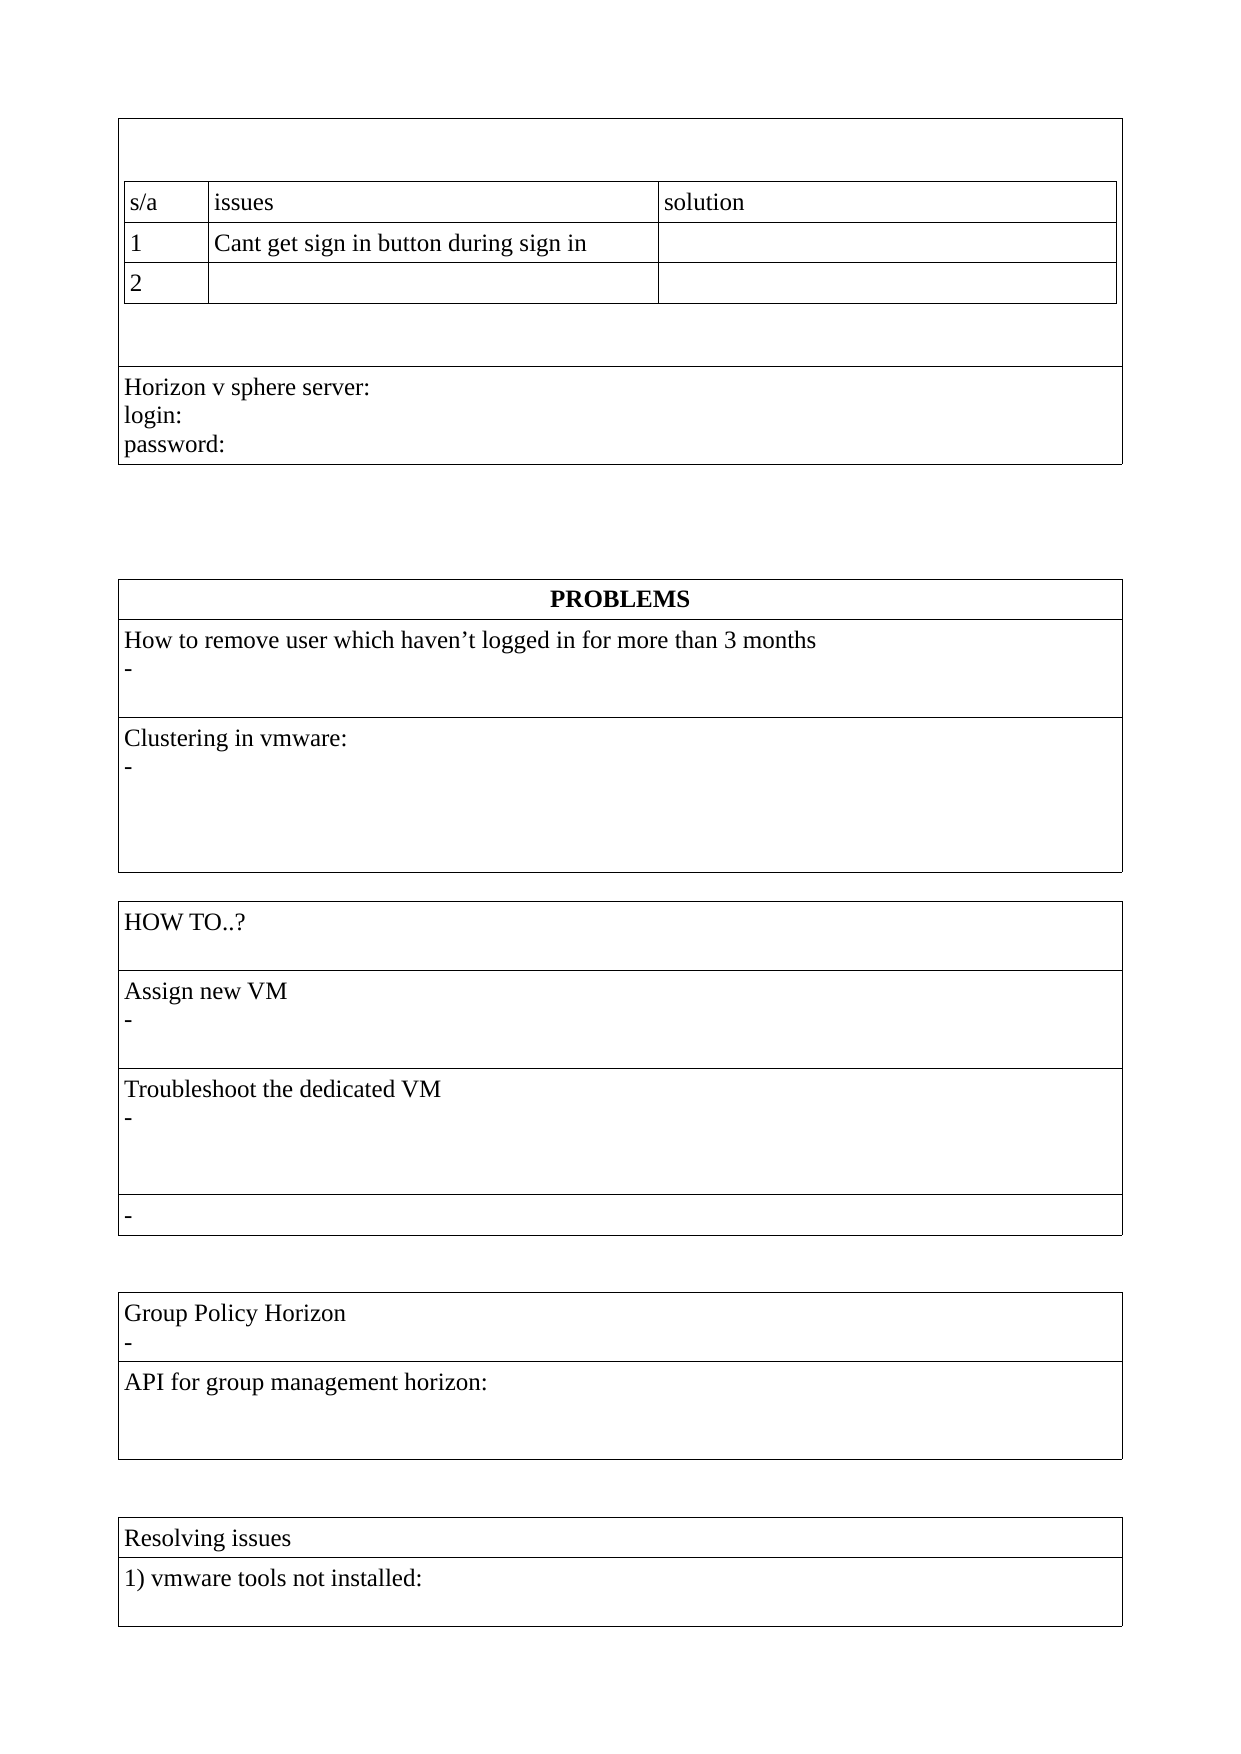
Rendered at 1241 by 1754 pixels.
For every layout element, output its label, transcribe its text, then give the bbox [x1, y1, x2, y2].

table_cell [659, 223, 1116, 262]
table_header issues [209, 182, 658, 222]
table_cell [209, 263, 658, 302]
table_cell Cant get sign in button during sign in [209, 223, 658, 262]
table_header solution [659, 182, 1116, 222]
table_cell How to remove user which haven’t logged in for more than 3 months - [119, 620, 1122, 717]
table_header PROBLEMS [119, 580, 1122, 619]
table_cell Horizon v sphere server: login: password: [119, 367, 1122, 463]
table_cell Assign new VM - [119, 971, 1122, 1068]
table_header Resolving issues [119, 1518, 1122, 1557]
table_cell 1) vmware tools not installed: [119, 1558, 1122, 1626]
table_cell [659, 263, 1116, 302]
table_header s/a [125, 182, 208, 222]
table_cell API for group management horizon: [119, 1362, 1122, 1459]
table_cell 1 [125, 223, 208, 262]
table_cell 2 [125, 263, 208, 302]
table_cell - [119, 1195, 1122, 1235]
table_header Group Policy Horizon - [119, 1293, 1122, 1361]
table_header [119, 119, 1122, 366]
table_cell Clustering in vmware: - [119, 718, 1122, 872]
table_cell Troubleshoot the dedicated VM - [119, 1069, 1122, 1194]
table_header HOW TO..? [119, 902, 1122, 970]
